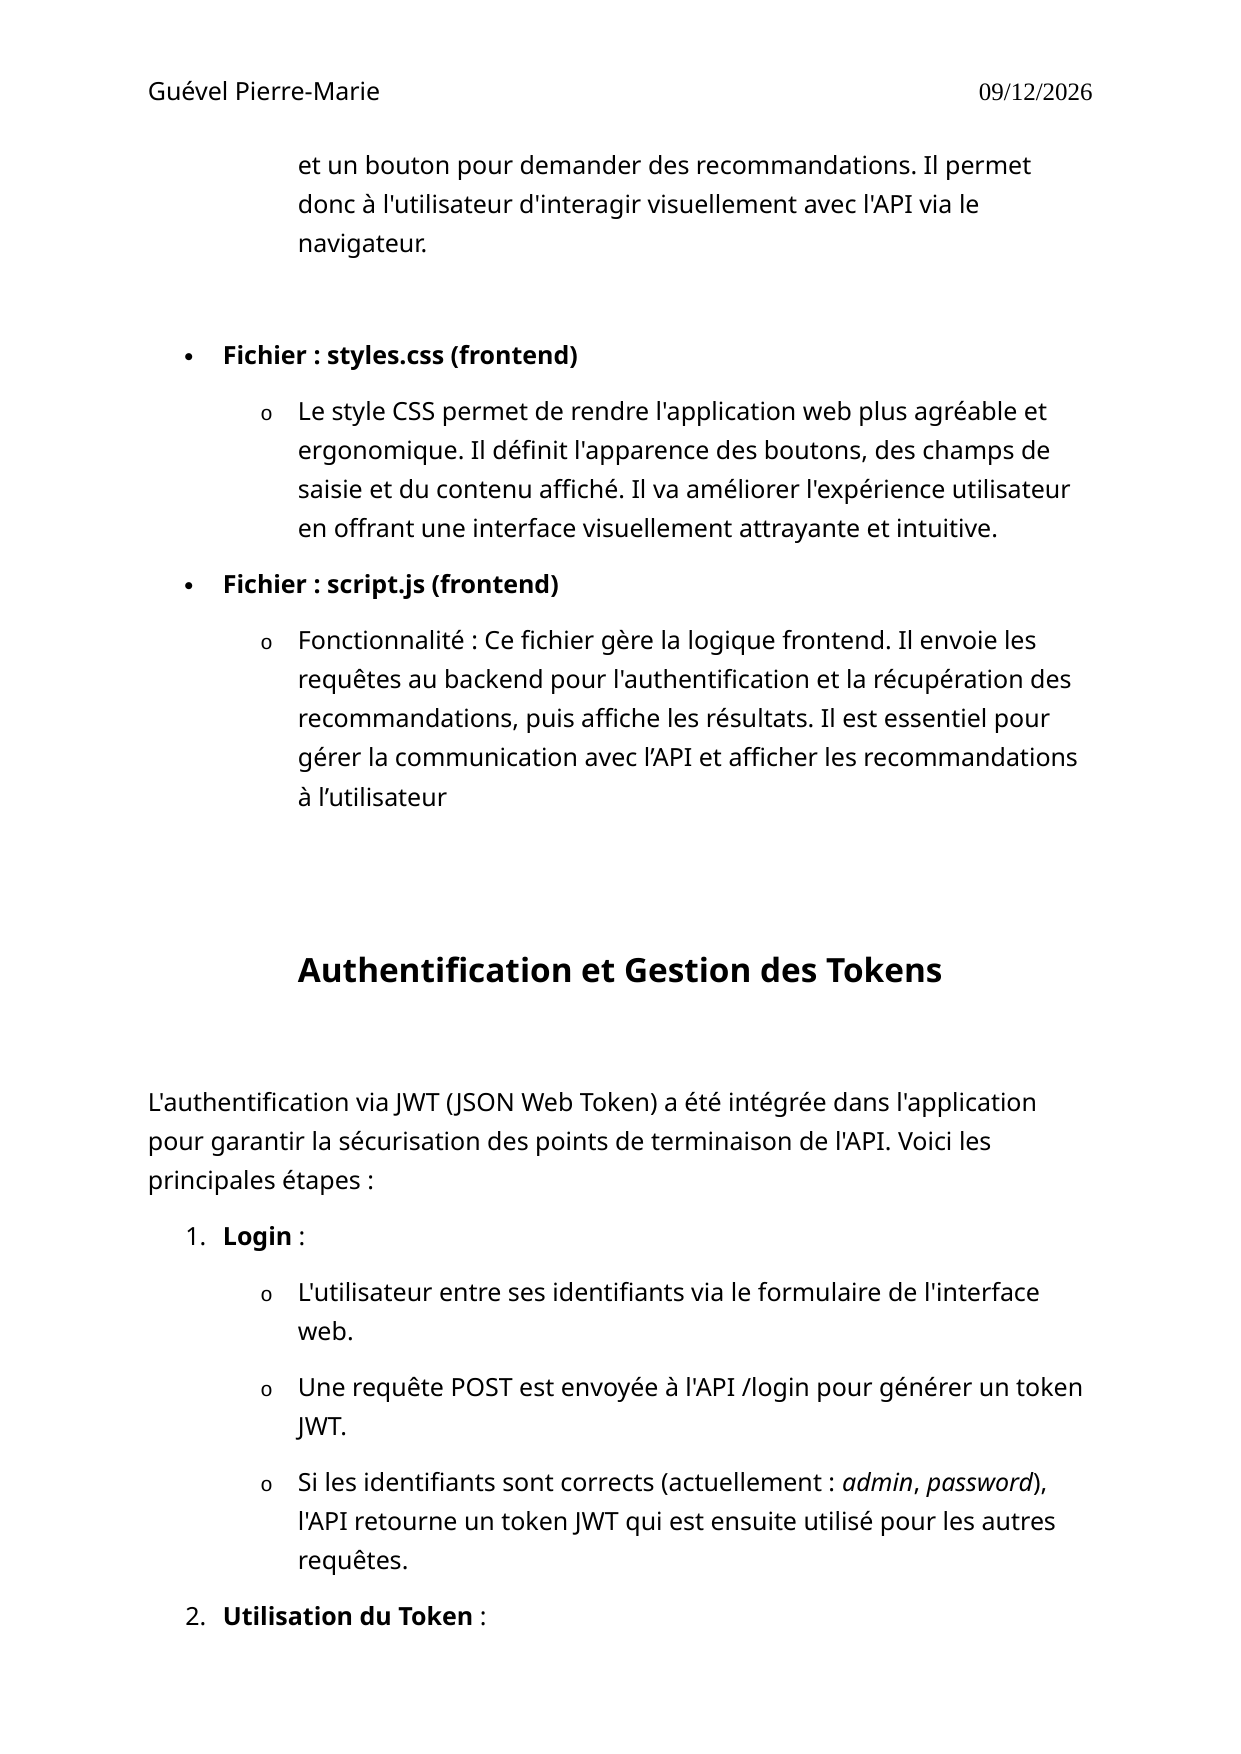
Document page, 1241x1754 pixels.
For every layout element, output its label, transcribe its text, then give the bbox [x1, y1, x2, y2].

list Fichier : script.js (frontend) [185, 567, 1093, 601]
list Utilisation du Token : [185, 1599, 1093, 1633]
list Le style CSS permet de rendre l'application web plus agréable et ergonomique. Il définit l'apparence des boutons, des champs de saisie et du contenu affiché. Il va améliorer l'expérience utilisateur en offrant une interface visuellement attrayante et intuitive. [260, 393, 1093, 545]
list Fichier : styles.css (frontend) [185, 338, 1093, 372]
list Si les identifiants sont corrects (actuellement : admin, password), l'API retourne un token JWT qui est ensuite utilisé pour les autres requêtes. [260, 1464, 1093, 1577]
list Une requête POST est envoyée à l'API /login pour générer un token JWT. [260, 1369, 1093, 1443]
list Fonctionnalité : Ce fichier gère la logique frontend. Il envoie les requêtes au backend pour l'authentification et la récupération des recommandations, puis affiche les résultats. Il est essentiel pour gérer la communication avec l’API et afficher les recommandations à l’utilisateur [260, 623, 1093, 813]
text L'authentification via JWT (JSON Web Token) a été intégrée dans l'application pour garantir la sécurisation des points de terminaison de l'API. Voici les principales étapes : [148, 1084, 1093, 1197]
list L'utilisateur entre ses identifiants via le formulaire de l'interface web. [260, 1274, 1093, 1348]
list Login : [185, 1219, 1093, 1253]
list et un bouton pour demander des recommandations. Il permet donc à l'utilisateur d'interagir visuellement avec l'API via le navigateur. [260, 148, 1093, 260]
text Authentification et Gestion des Tokens [148, 947, 1093, 992]
